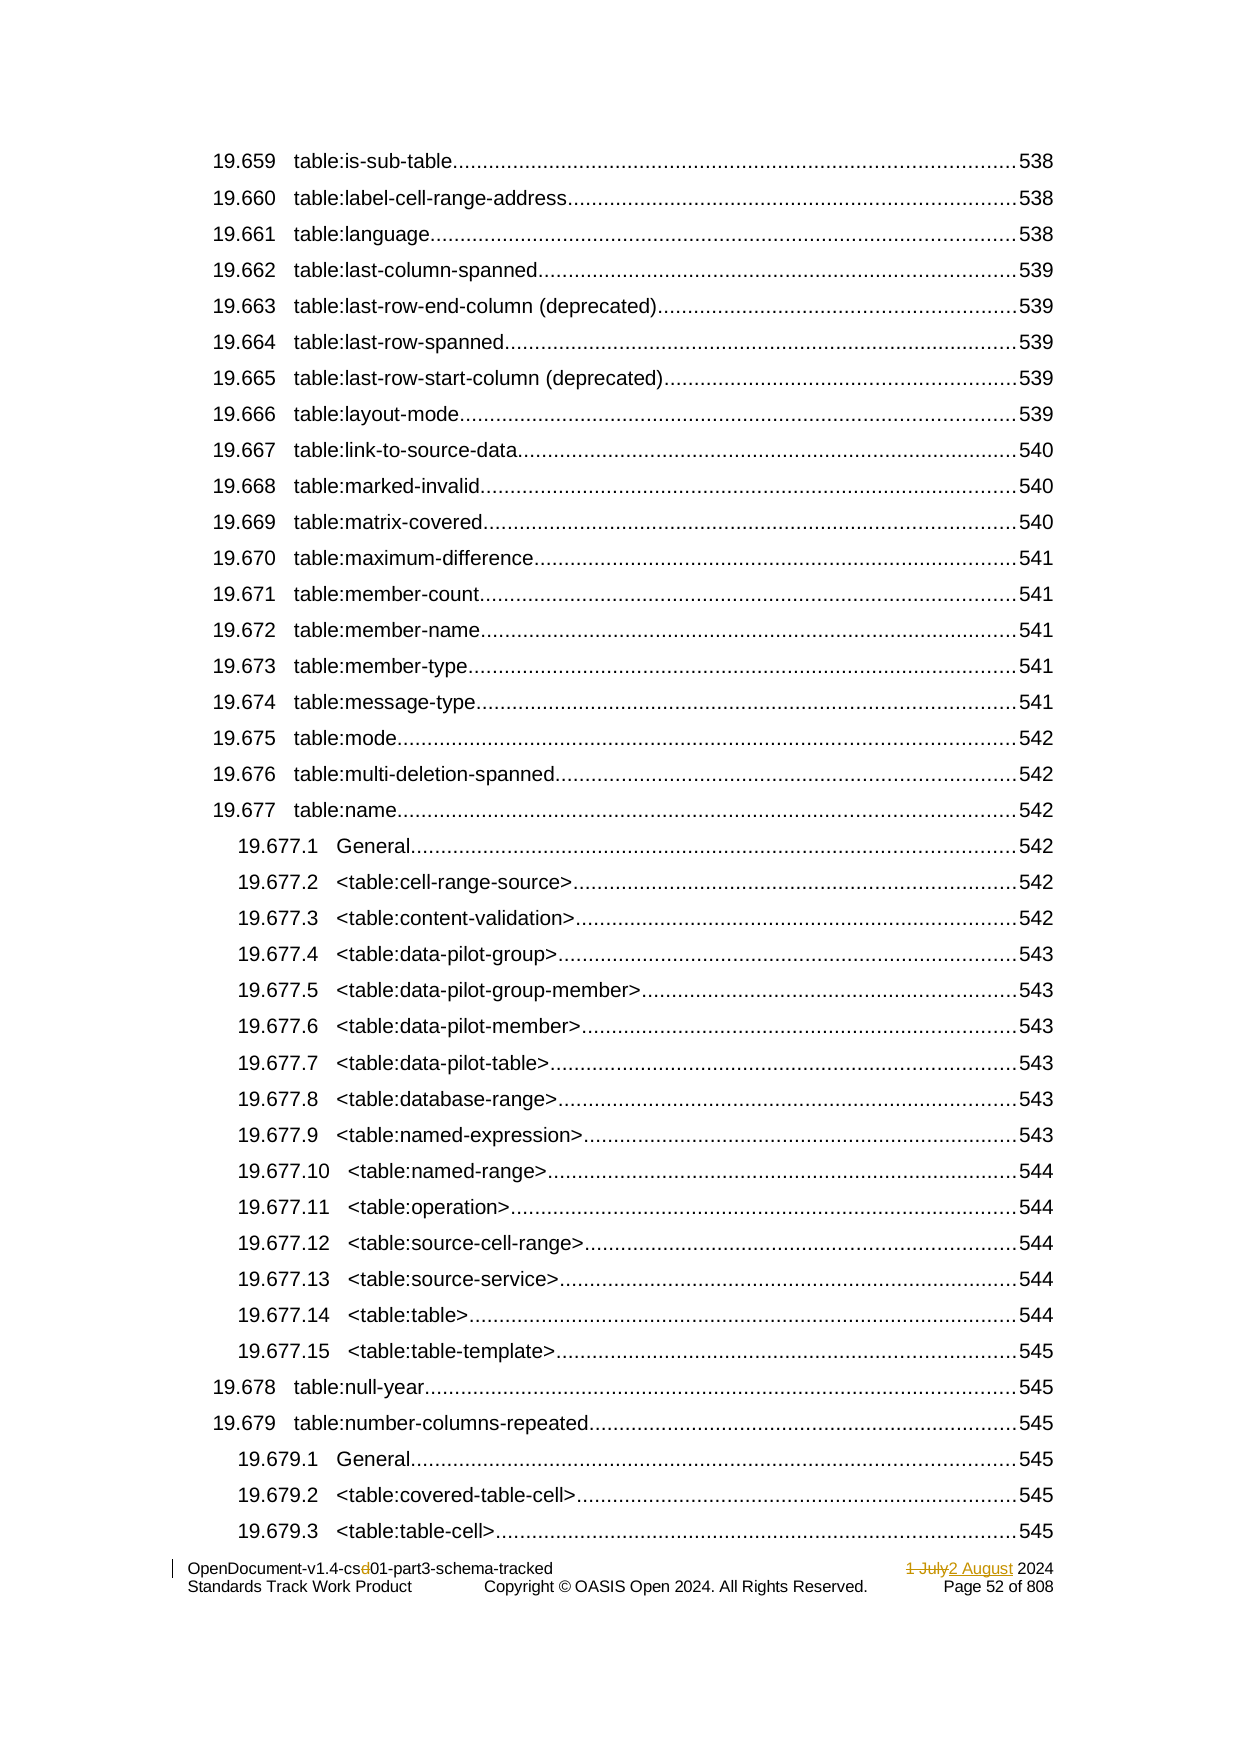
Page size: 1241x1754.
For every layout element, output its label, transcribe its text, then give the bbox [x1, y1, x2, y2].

text 19.679.2 <table:covered-table-cell> 545 [237, 1483, 1053, 1507]
text 19.677.14 <table:table> 544 [237, 1303, 1053, 1327]
text 19.678 table:null-year 545 [212, 1375, 1053, 1399]
text 19.677.11 <table:operation> 544 [237, 1195, 1053, 1219]
text 19.666 table:layout-mode 539 [212, 402, 1053, 426]
text 19.669 table:matrix-covered 540 [212, 510, 1053, 534]
text 19.673 table:member-type 541 [212, 654, 1053, 678]
text 19.679.3 <table:table-cell> 545 [237, 1519, 1053, 1543]
text 19.663 table:last-row-end-column (deprecated) 539 [212, 294, 1053, 318]
text 19.677 table:name 542 [212, 799, 1053, 822]
text 19.670 table:maximum-difference 541 [212, 546, 1053, 570]
text 19.676 table:multi-deletion-spanned 542 [212, 763, 1053, 786]
text 19.662 table:last-column-spanned 539 [212, 258, 1053, 282]
text 19.677.4 <table:data-pilot-group> 543 [237, 943, 1053, 966]
text 19.677.8 <table:database-range> 543 [237, 1087, 1053, 1111]
text 19.677.3 <table:content-validation> 542 [237, 907, 1053, 930]
text 19.677.15 <table:table-template> 545 [237, 1339, 1053, 1363]
text 19.660 table:label-cell-range-address 538 [212, 186, 1053, 209]
text 19.679 table:number-columns-repeated 545 [212, 1411, 1053, 1435]
text 19.667 table:link-to-source-data 540 [212, 438, 1053, 462]
text 19.674 table:message-type 541 [212, 691, 1053, 714]
text 19.677.7 <table:data-pilot-table> 543 [237, 1051, 1053, 1074]
text 19.677.13 <table:source-service> 544 [237, 1267, 1053, 1291]
text 19.672 table:member-name 541 [212, 618, 1053, 642]
text 19.677.5 <table:data-pilot-group-member> 543 [237, 979, 1053, 1002]
text 19.677.6 <table:data-pilot-member> 543 [237, 1015, 1053, 1038]
text 19.677.10 <table:named-range> 544 [237, 1159, 1053, 1183]
text 19.677.1 General 542 [237, 835, 1053, 858]
text 19.675 table:mode 542 [212, 727, 1053, 750]
text 19.677.9 <table:named-expression> 543 [237, 1123, 1053, 1147]
text 19.679.1 General 545 [237, 1447, 1053, 1471]
text 19.664 table:last-row-spanned 539 [212, 330, 1053, 354]
text 19.659 table:is-sub-table 538 [212, 150, 1053, 173]
text 19.671 table:member-count 541 [212, 582, 1053, 606]
text 19.661 table:language 538 [212, 222, 1053, 246]
text 19.668 table:marked-invalid 540 [212, 474, 1053, 498]
text 19.665 table:last-row-start-column (deprecated) 539 [212, 366, 1053, 390]
text 19.677.2 <table:cell-range-source> 542 [237, 871, 1053, 894]
text 19.677.12 <table:source-cell-range> 544 [237, 1231, 1053, 1255]
